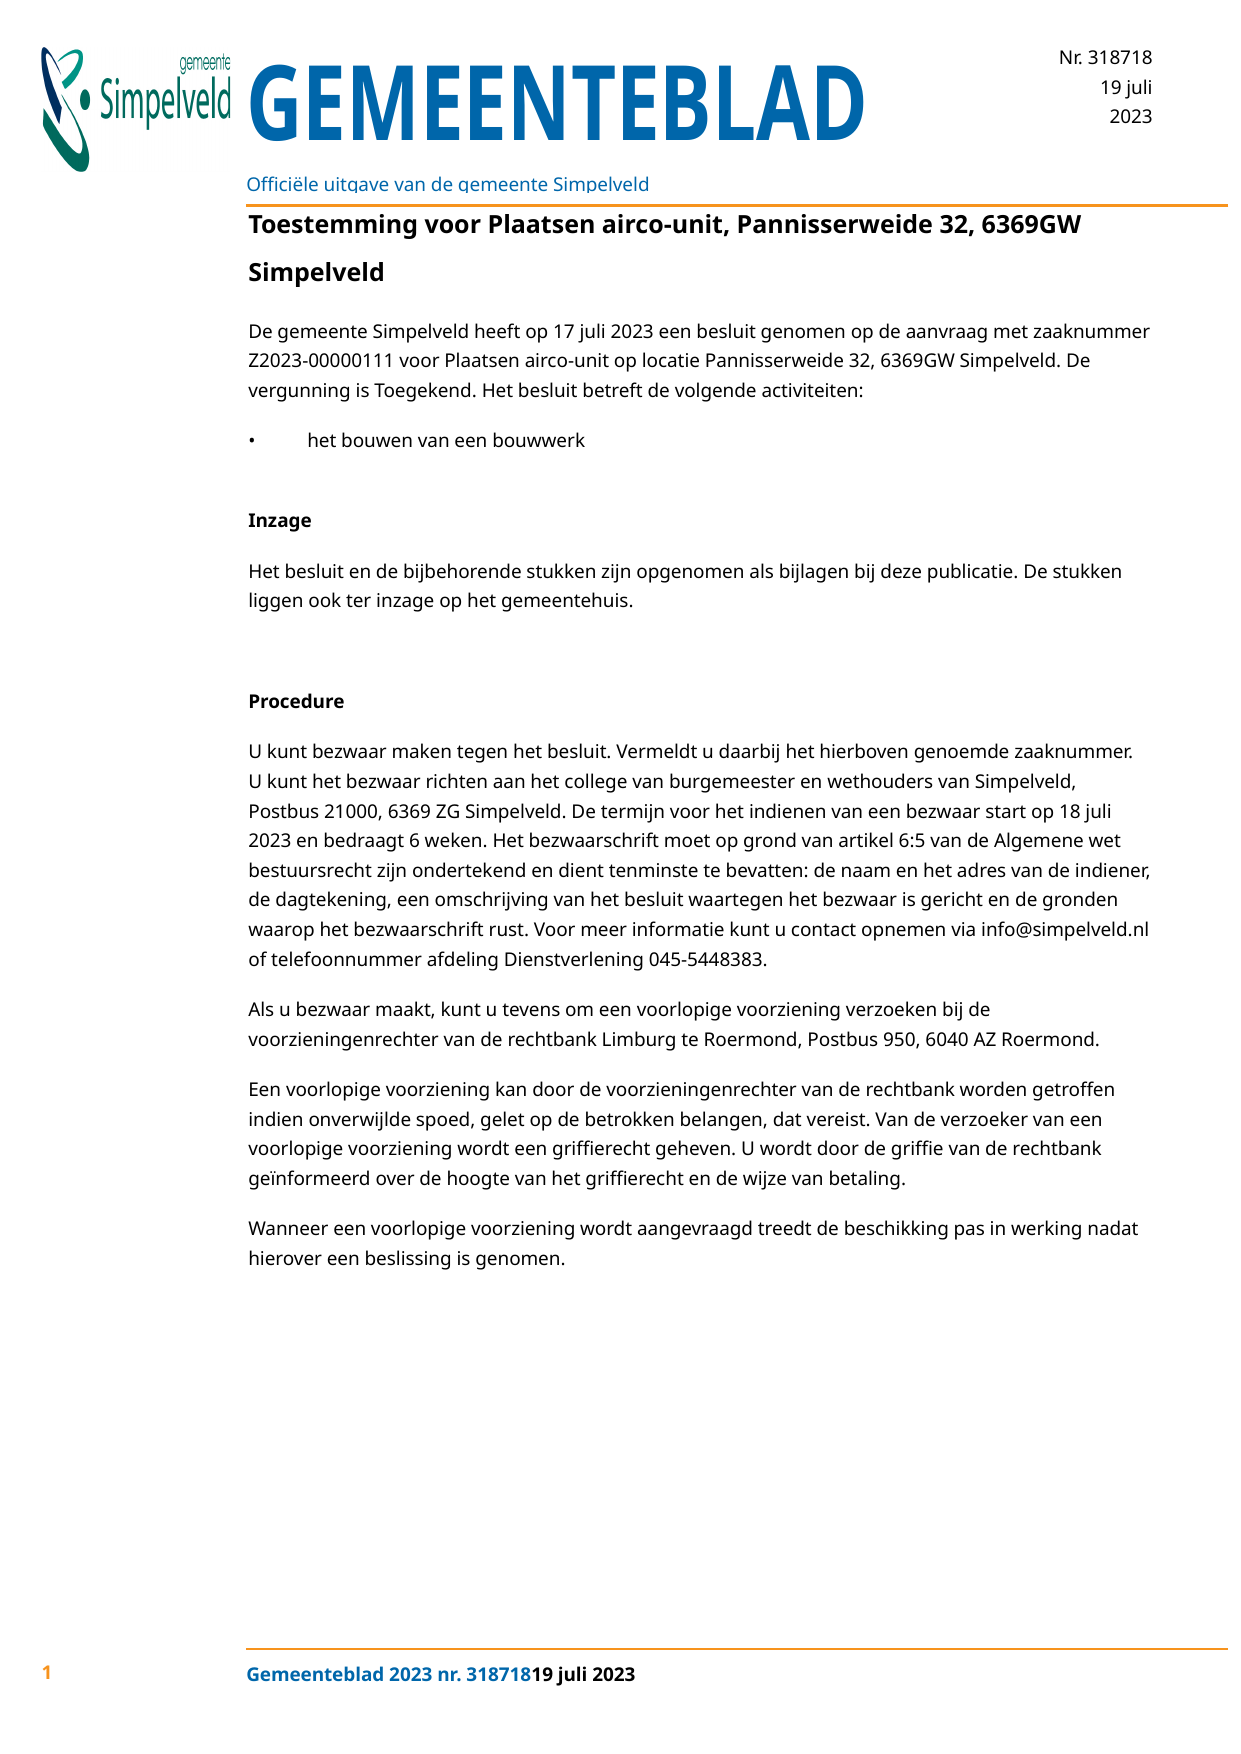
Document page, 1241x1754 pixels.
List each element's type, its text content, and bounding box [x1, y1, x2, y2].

text Het besluit en de bijbehorende stukken zijn opgenomen als bijlagen bij deze publicatie. De stukken liggen ook ter inzage op het gemeentehuis. [248, 558, 1152, 613]
text Inzage [248, 507, 1152, 533]
text Toestemming voor Plaatsen airco-unit, Pannisserweide 32, 6369GW Simpelveld [248, 207, 1152, 288]
list het bouwen van een bouwwerk [248, 427, 1152, 453]
text Procedure [248, 688, 1152, 714]
text De gemeente Simpelveld heeft op 17 juli 2023 een besluit genomen op de aanvraag met zaaknummer Z2023-00000111 voor Plaatsen airco-unit op locatie Pannisserweide 32, 6369GW Simpelveld. De vergunning is Toegekend. Het besluit betreft de volgende activiteiten: [248, 318, 1152, 403]
text Wanneer een voorlopige voorziening wordt aangevraagd treedt de beschikking pas in werking nadat hierover een beslissing is genomen. [248, 1215, 1152, 1271]
text Als u bezwaar maakt, kunt u tevens om een voorlopige voorziening verzoeken bij de voorzieningenrechter van de rechtbank Limburg te Roermond, Postbus 950, 6040 AZ Roermond. [248, 996, 1152, 1052]
picture [41, 47, 231, 172]
text U kunt bezwaar maken tegen het besluit. Vermeldt u daarbij het hierboven genoemde zaaknummer. U kunt het bezwaar richten aan het college van burgemeester en wethouders van Simpelveld, Postbus 21000, 6369 ZG Simpelveld. De termijn voor het indienen van een bezwaar start op 18 juli 2023 en bedraagt 6 weken. Het bezwaarschrift moet op grond van artikel 6:5 van de Algemene wet bestuursrecht zijn ondertekend en dient tenminste te bevatten: de naam en het adres van de indiener, de dagtekening, een omschrijving van het besluit waartegen het bezwaar is gericht en de gronden waarop het bezwaarschrift rust. Voor meer informatie kunt u contact opnemen via info@simpelveld.nl of telefoonnummer afdeling Dienstverlening 045-5448383. [248, 739, 1152, 972]
text Een voorlopige voorziening kan door de voorzieningenrechter van de rechtbank worden getroffen indien onverwijlde spoed, gelet op de betrokken belangen, dat vereist. Van de verzoeker van een voorlopige voorziening wordt een griffierecht geheven. U wordt door de griffie van de rechtbank geïnformeerd over de hoogte van het griffierecht en de wijze van betaling. [248, 1076, 1152, 1191]
